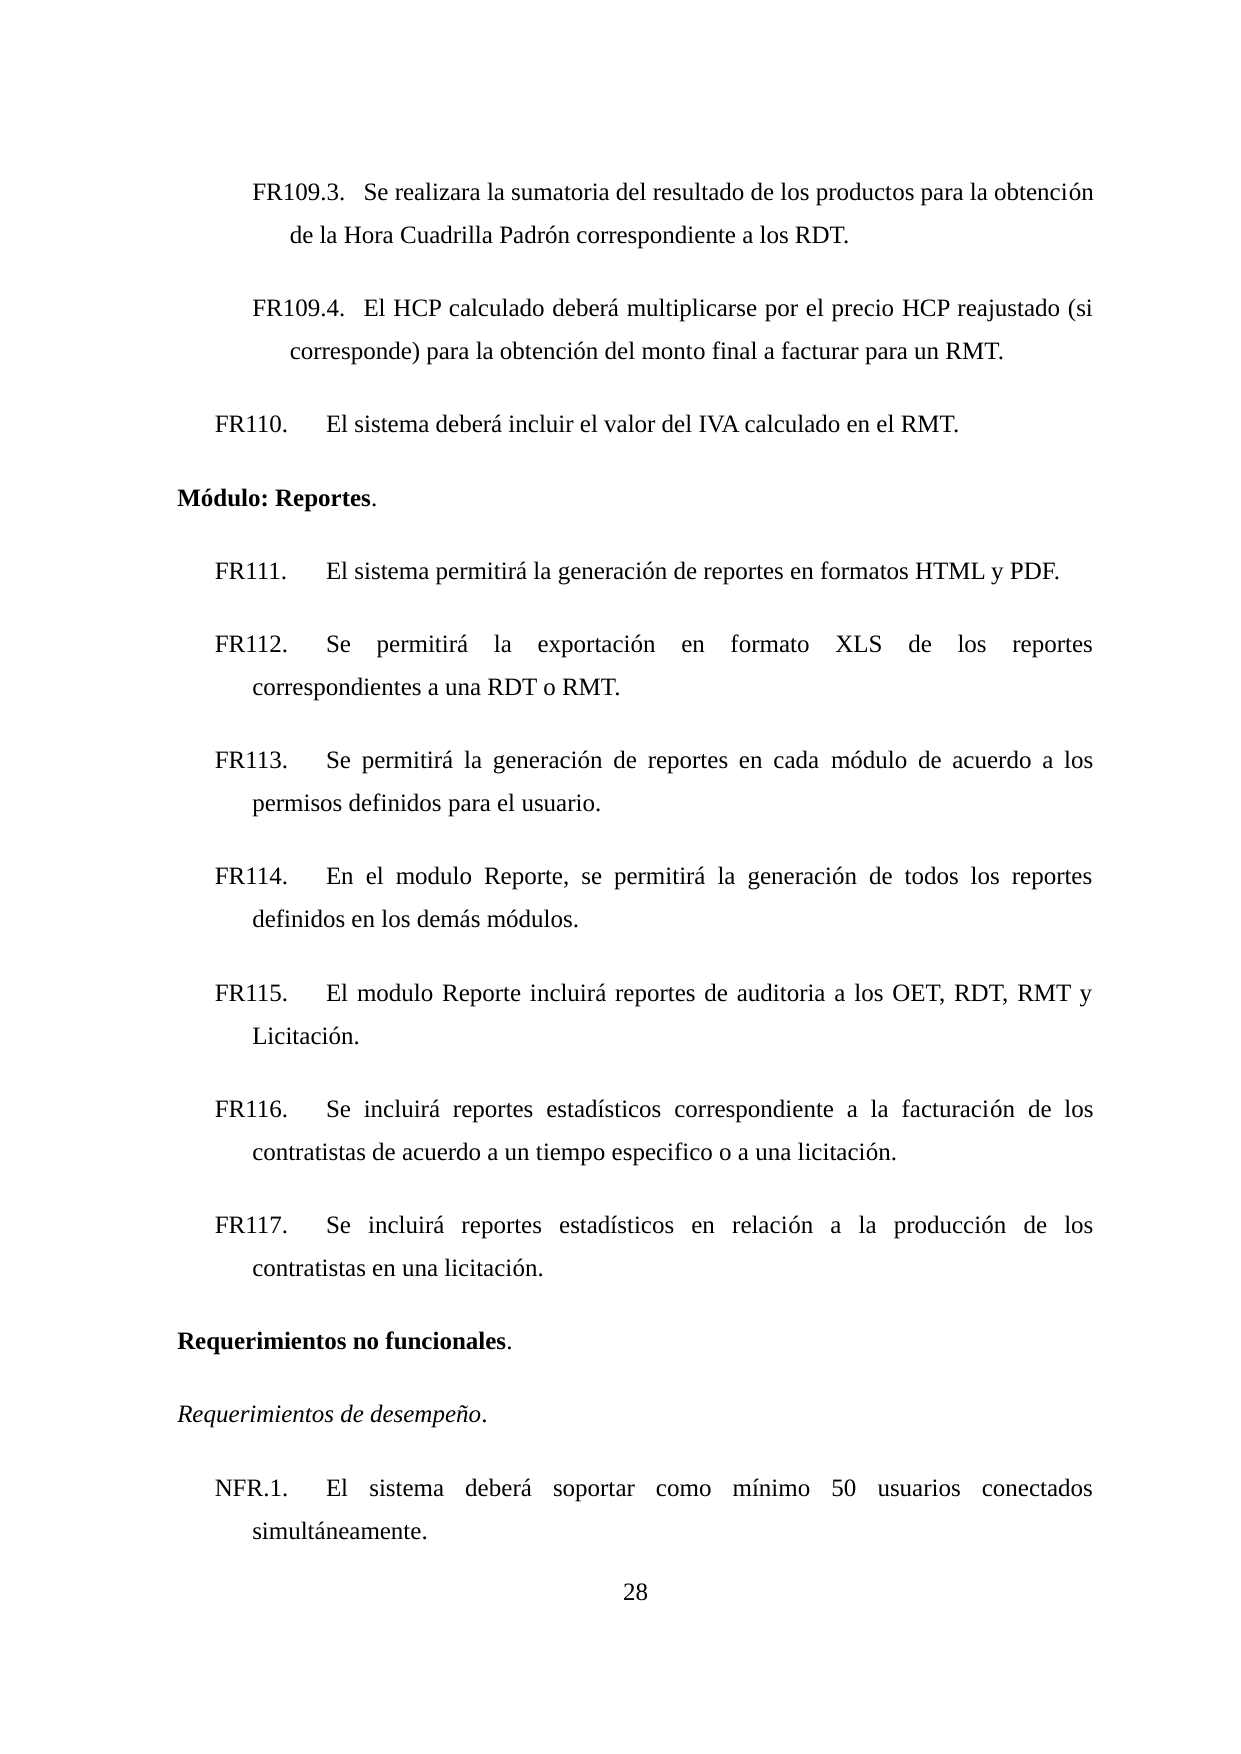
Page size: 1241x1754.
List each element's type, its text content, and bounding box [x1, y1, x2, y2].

list El modulo Reporte incluirá reportes de auditoria a los OET, RDT, RMT y Licitación. [214, 978, 1093, 1049]
text Requerimientos de desempeño. [175, 1399, 1093, 1428]
list Se permitirá la generación de reportes en cada módulo de acuerdo a los permisos definidos para el usuario. [214, 745, 1093, 817]
list En el modulo Reporte, se permitirá la generación de todos los reportes definidos en los demás módulos. [214, 861, 1093, 933]
list El sistema permitirá la generación de reportes en formatos HTML y PDF. [214, 556, 1093, 584]
list El sistema deberá incluir el valor del IVA calculado en el RMT. [214, 409, 1093, 438]
list Se incluirá reportes estadísticos correspondiente a la facturación de los contratistas de acuerdo a un tiempo especifico o a una licitación. [214, 1094, 1093, 1166]
list El sistema deberá soportar como mínimo 50 usuarios conectados simultáneamente. [214, 1473, 1093, 1544]
list Se permitirá la exportación en formato XLS de los reportes correspondientes a una RDT o RMT. [214, 629, 1093, 701]
text Requerimientos no funcionales. [175, 1326, 1093, 1355]
list El HCP calculado deberá multiplicarse por el precio HCP reajustado (si corresponde) para la obtención del monto final a facturar para un RMT. [252, 293, 1093, 365]
list Se realizara la sumatoria del resultado de los productos para la obtención de la Hora Cuadrilla Padrón correspondiente a los RDT. [252, 177, 1093, 249]
text Módulo: Reportes. [175, 483, 1093, 511]
list Se incluirá reportes estadísticos en relación a la producción de los contratistas en una licitación. [214, 1210, 1093, 1282]
